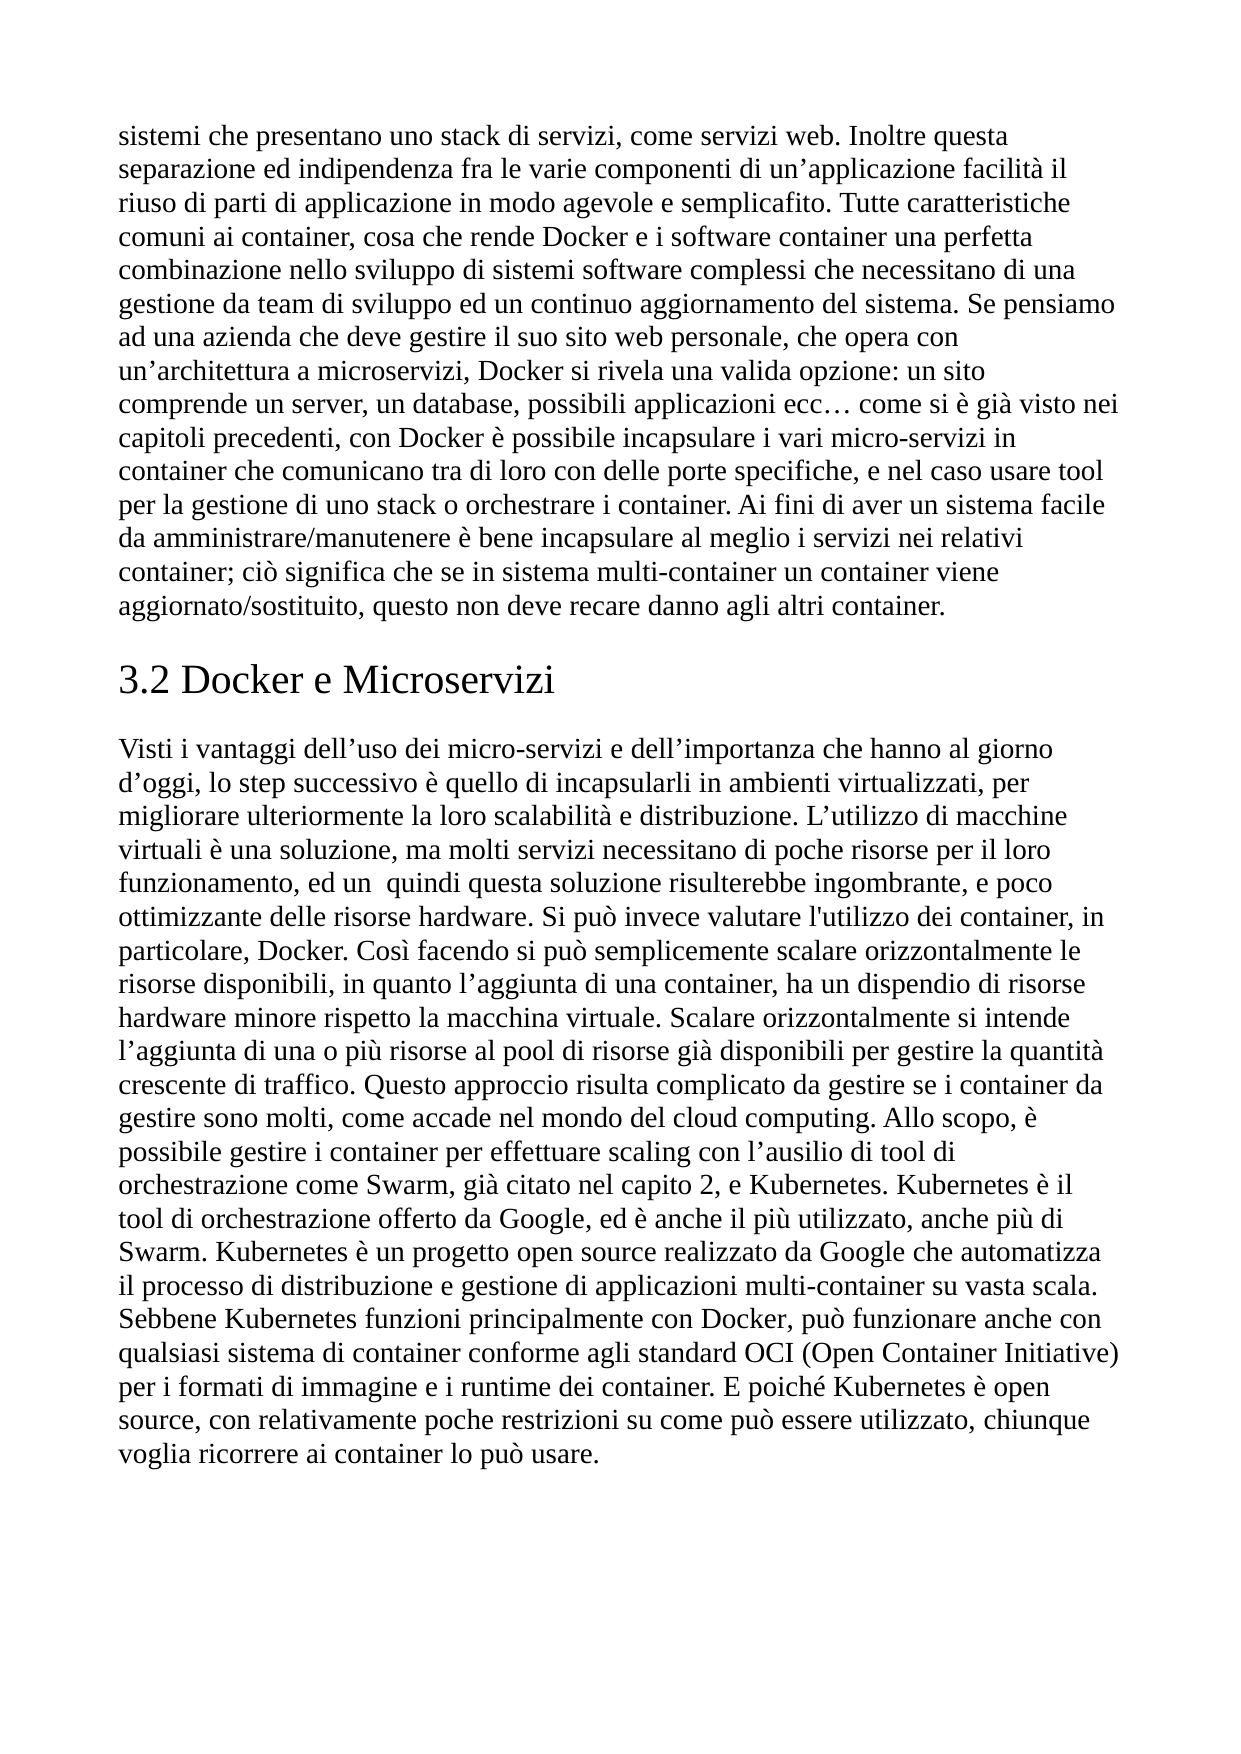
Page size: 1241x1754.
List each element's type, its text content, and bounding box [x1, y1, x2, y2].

text sistemi che presentano uno stack di servizi, come servizi web. Inoltre questa separazione ed indipendenza fra le varie componenti di un’applicazione facilità il riuso di parti di applicazione in modo agevole e semplicafito. Tutte caratteristiche comuni ai container, cosa che rende Docker e i software container una perfetta combinazione nello sviluppo di sistemi software complessi che necessitano di una gestione da team di sviluppo ed un continuo aggiornamento del sistema. Se pensiamo ad una azienda che deve gestire il suo sito web personale, che opera con un’architettura a microservizi, Docker si rivela una valida opzione: un sito comprende un server, un database, possibili applicazioni ecc… come si è già visto nei capitoli precedenti, con Docker è possibile incapsulare i vari micro-servizi in container che comunicano tra di loro con delle porte specifiche, e nel caso usare tool per la gestione di uno stack o orchestrare i container. Ai fini di aver un sistema facile da amministrare/manutenere è bene incapsulare al meglio i servizi nei relativi container; ciò significa che se in sistema multi-container un container viene aggiornato/sostituito, questo non deve recare danno agli altri container. [118, 118, 1122, 621]
text Visti i vantaggi dell’uso dei micro-servizi e dell’importanza che hanno al giorno d’oggi, lo step successivo è quello di incapsularli in ambienti virtualizzati, per migliorare ulteriormente la loro scalabilità e distribuzione. L’utilizzo di macchine virtuali è una soluzione, ma molti servizi necessitano di poche risorse per il loro funzionamento, ed un quindi questa soluzione risulterebbe ingombrante, e poco ottimizzante delle risorse hardware. Si può invece valutare l'utilizzo dei container, in particolare, Docker. Così facendo si può semplicemente scalare orizzontalmente le risorse disponibili, in quanto l’aggiunta di una container, ha un dispendio di risorse hardware minore rispetto la macchina virtuale. Scalare orizzontalmente si intende l’aggiunta di una o più risorse al pool di risorse già disponibili per gestire la quantità crescente di traffico. Questo approccio risulta complicato da gestire se i container da gestire sono molti, come accade nel mondo del cloud computing. Allo scopo, è possibile gestire i container per effettuare scaling con l’ausilio di tool di orchestrazione come Swarm, già citato nel capito 2, e Kubernetes. Kubernetes è il tool di orchestrazione offerto da Google, ed è anche il più utilizzato, anche più di Swarm. Kubernetes è un progetto open source realizzato da Google che automatizza il processo di distribuzione e gestione di applicazioni multi-container su vasta scala. Sebbene Kubernetes funzioni principalmente con Docker, può funzionare anche con qualsiasi sistema di container conforme agli standard OCI (Open Container Initiative) per i formati di immagine e i runtime dei container. E poiché Kubernetes è open source, con relativamente poche restrizioni su come può essere utilizzato, chiunque voglia ricorrere ai container lo può usare. [118, 731, 1122, 1469]
text 3.2 Docker e Microservizi [118, 655, 1122, 703]
